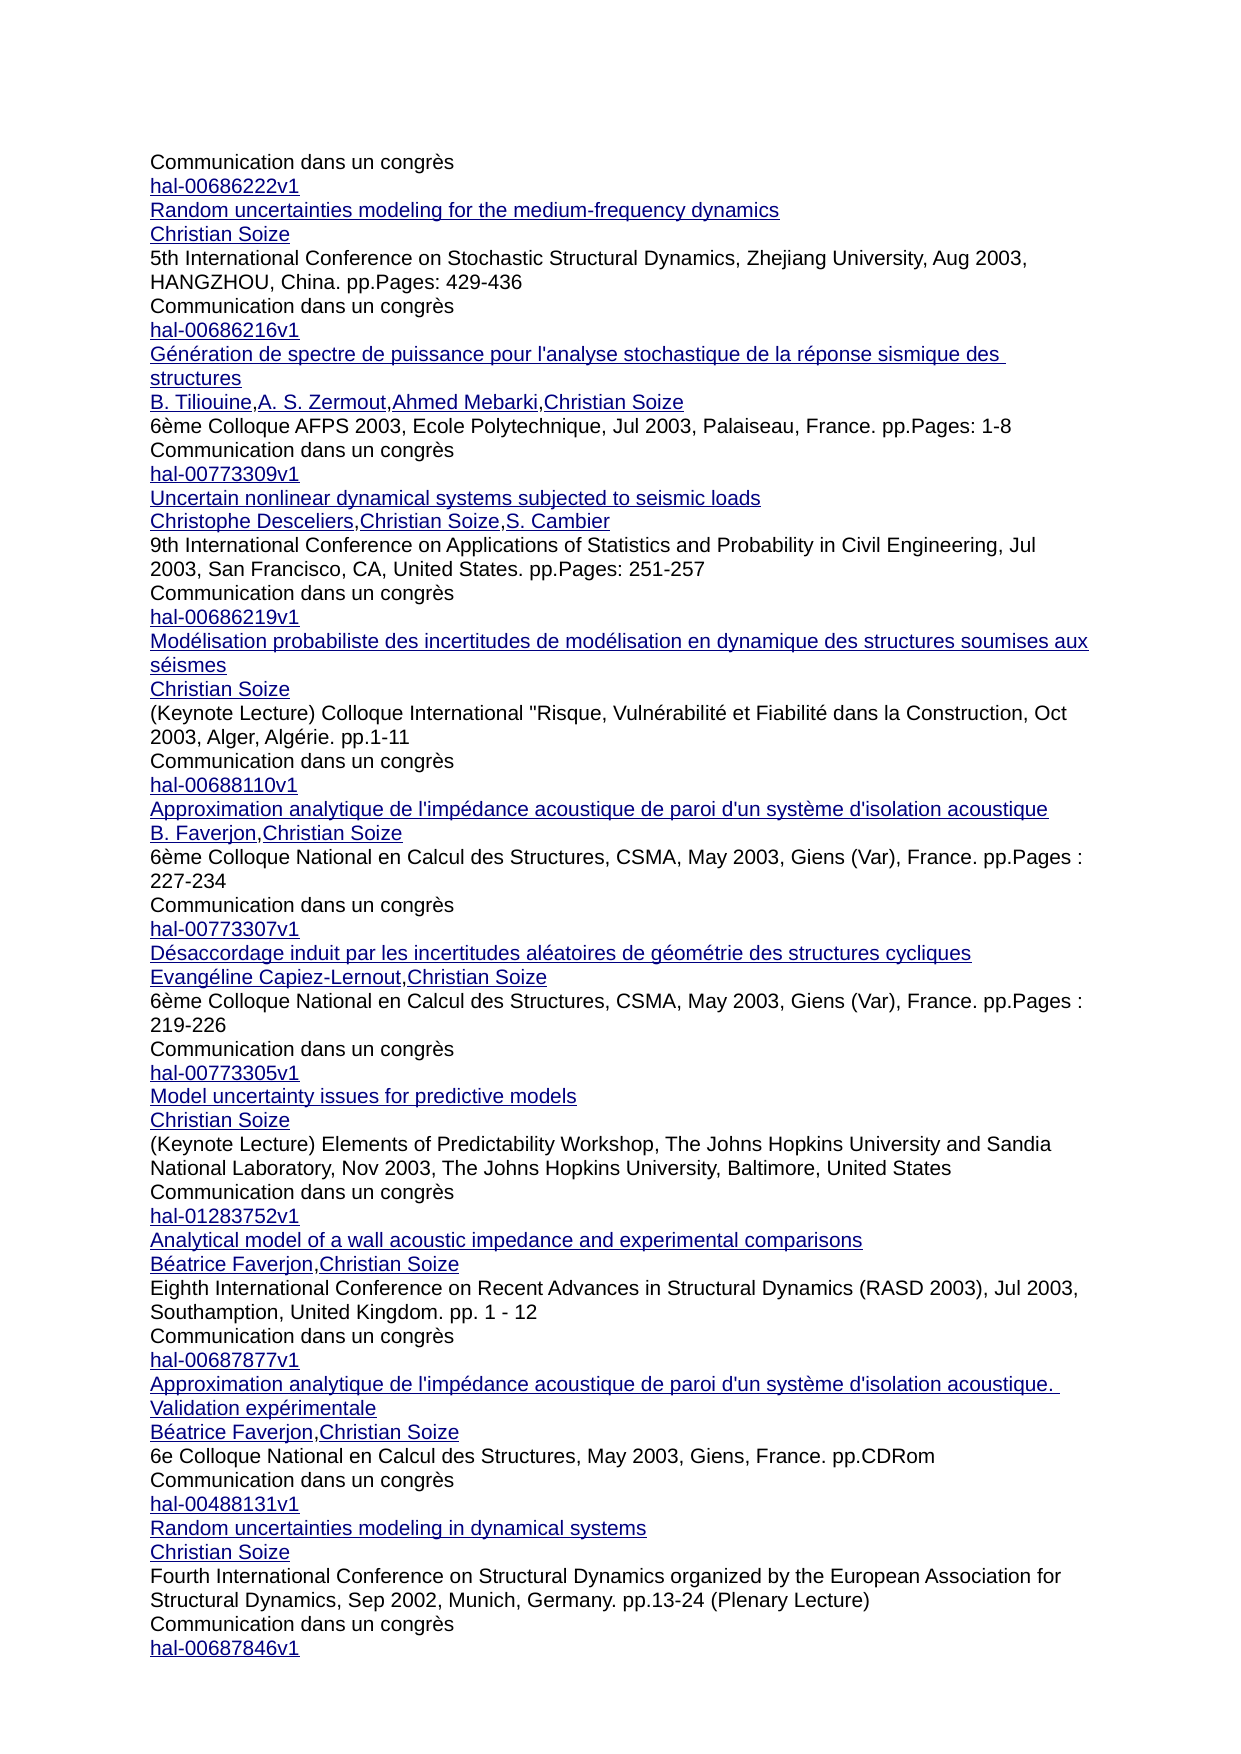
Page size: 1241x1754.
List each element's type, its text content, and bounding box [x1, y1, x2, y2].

table_cell Model uncertainty issues for predictive models Christian Soize (Keynote Lecture) Elements of Predictability Workshop, The Johns Hopkins University and Sandia National Laboratory, Nov 2003, The Johns Hopkins University, Baltimore, United States Communication dans un congrès hal-01283752v1 [150, 1084, 1090, 1228]
table_cell Modélisation probabiliste des incertitudes de modélisation en dynamique des structures soumises aux séismes Christian Soize (Keynote Lecture) Colloque International "Risque, Vulnérabilité et Fiabilité dans la Construction, Oct 2003, Alger, Algérie. pp.1-11 Communication dans un congrès hal-00688110v1 [150, 629, 1090, 797]
table_cell Communication dans un congrès hal-00686222v1 [150, 150, 1090, 198]
table_cell Désaccordage induit par les incertitudes aléatoires de géométrie des structures cycliques Evangéline Capiez-Lernout,Christian Soize 6ème Colloque National en Calcul des Structures, CSMA, May 2003, Giens (Var), France. pp.Pages : 219-226 Communication dans un congrès hal-00773305v1 [150, 941, 1090, 1084]
table_cell Approximation analytique de l'impédance acoustique de paroi d'un système d'isolation acoustique. Validation expérimentale Béatrice Faverjon,Christian Soize 6e Colloque National en Calcul des Structures, May 2003, Giens, France. pp.CDRom Communication dans un congrès hal-00488131v1 [150, 1372, 1090, 1516]
table_cell Random uncertainties modeling for the medium-frequency dynamics Christian Soize 5th International Conference on Stochastic Structural Dynamics, Zhejiang University, Aug 2003, HANGZHOU, China. pp.Pages: 429-436 Communication dans un congrès hal-00686216v1 [150, 198, 1090, 342]
table_cell Uncertain nonlinear dynamical systems subjected to seismic loads Christophe Desceliers,Christian Soize,S. Cambier 9th International Conference on Applications of Statistics and Probability in Civil Engineering, Jul 2003, San Francisco, CA, United States. pp.Pages: 251-257 Communication dans un congrès hal-00686219v1 [150, 485, 1090, 629]
table_cell Approximation analytique de l'impédance acoustique de paroi d'un système d'isolation acoustique B. Faverjon,Christian Soize 6ème Colloque National en Calcul des Structures, CSMA, May 2003, Giens (Var), France. pp.Pages : 227-234 Communication dans un congrès hal-00773307v1 [150, 797, 1090, 941]
table_cell Analytical model of a wall acoustic impedance and experimental comparisons Béatrice Faverjon,Christian Soize Eighth International Conference on Recent Advances in Structural Dynamics (RASD 2003), Jul 2003, Southamption, United Kingdom. pp. 1 - 12 Communication dans un congrès hal-00687877v1 [150, 1228, 1090, 1372]
table_cell Génération de spectre de puissance pour l'analyse stochastique de la réponse sismique des structures B. Tiliouine,A. S. Zermout,Ahmed Mebarki,Christian Soize 6ème Colloque AFPS 2003, Ecole Polytechnique, Jul 2003, Palaiseau, France. pp.Pages: 1-8 Communication dans un congrès hal-00773309v1 [150, 342, 1090, 485]
table_cell Random uncertainties modeling in dynamical systems Christian Soize Fourth International Conference on Structural Dynamics organized by the European Association for Structural Dynamics, Sep 2002, Munich, Germany. pp.13-24 (Plenary Lecture) Communication dans un congrès hal-00687846v1 [150, 1516, 1090, 1659]
